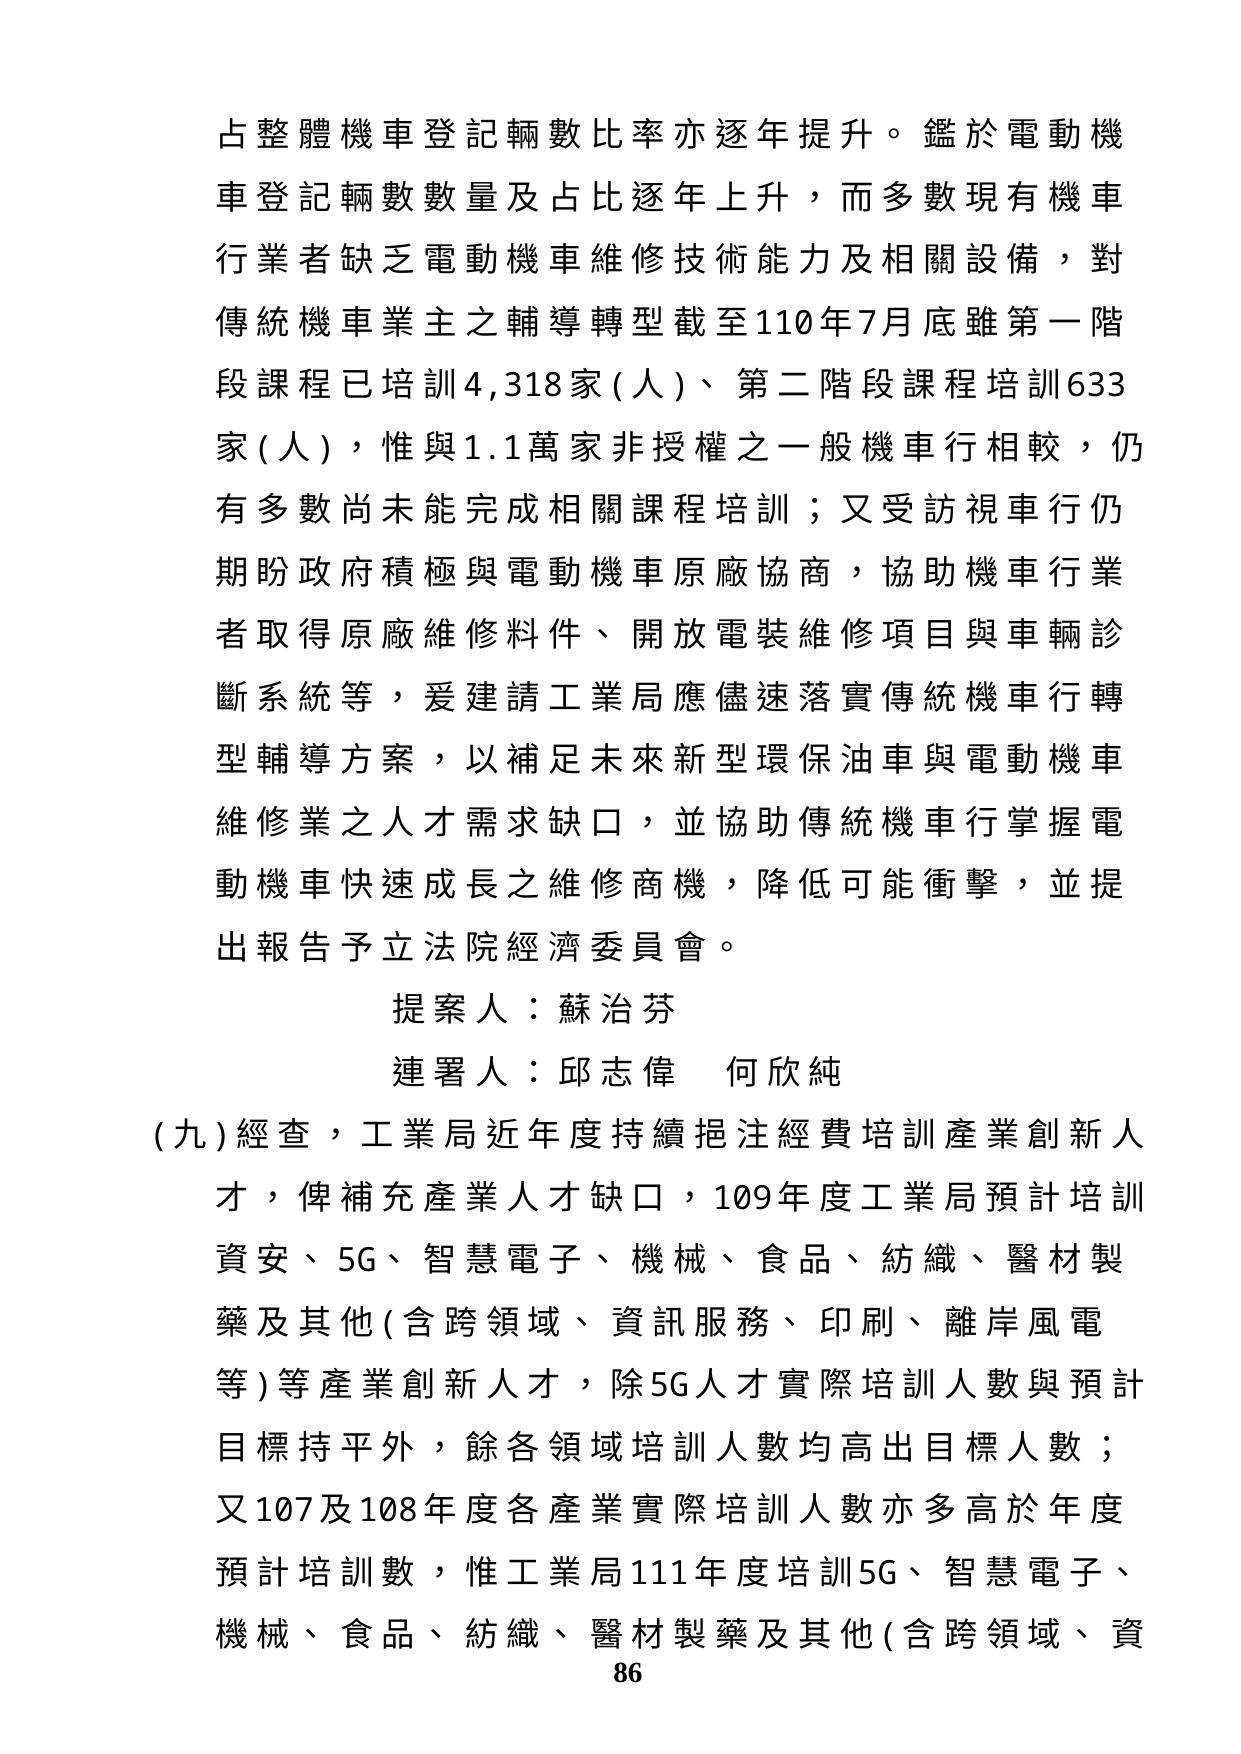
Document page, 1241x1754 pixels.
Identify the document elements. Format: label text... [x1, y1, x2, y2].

text (九)經查，工業局近年度持續挹注經費培訓產業創新人才，俾補充產業人才缺口，109年度工業局預計培訓資安、5G、智慧電子、機械、食品、紡織、醫材製藥及其他(含跨領域、資訊服務、印刷、離岸風電等)等產業創新人才，除5G人才實際培訓人數與預計目標持平外，餘各領域培訓人數均高出目標人數；又107及108年度各產業實際培訓人數亦多高於年度預計培訓數，惟工業局111年度培訓5G、智慧電子、機械、食品、紡織、醫材製藥及其他(含跨領域、資 [140, 1091, 1148, 1653]
text 連署人：邱志偉 何欣純 [384, 1028, 1044, 1091]
text 占整體機車登記輛數比率亦逐年提升。鑑於電動機車登記輛數數量及占比逐年上升，而多數現有機車行業者缺乏電動機車維修技術能力及相關設備，對傳統機車業主之輔導轉型截至110年7月底雖第一階段課程已培訓4,318家(人)、第二階段課程培訓633家(人)，惟與1.1萬家非授權之一般機車行相較，仍有多數尚未能完成相關課程培訓；又受訪視車行仍期盼政府積極與電動機車原廠協商，協助機車行業者取得原廠維修料件、開放電裝維修項目與車輛診斷系統等，爰建請工業局應儘速落實傳統機車行轉型輔導方案，以補足未來新型環保油車與電動機車維修業之人才需求缺口，並協助傳統機車行掌握電動機車快速成長之維修商機，降低可能衝擊，並提出報告予立法院經濟委員會。 [140, 91, 1148, 966]
text 提案人：蘇治芬 [384, 966, 1044, 1028]
